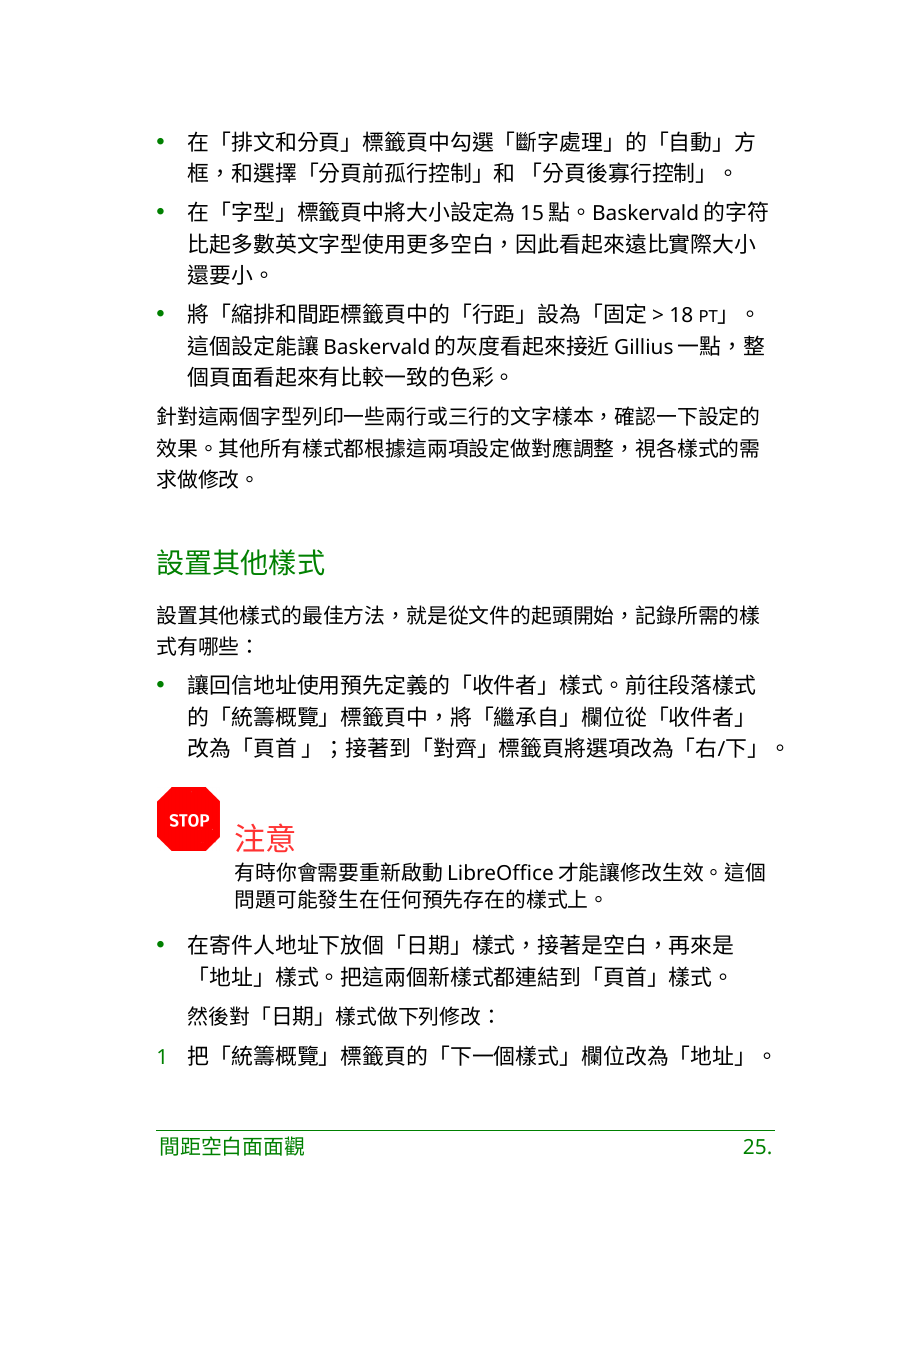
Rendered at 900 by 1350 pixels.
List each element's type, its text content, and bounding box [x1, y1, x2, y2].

list 在「排文和分頁」標籤頁中勾選「斷字處理」的「自動」方框，和選擇「分頁前孤行控制」和 「分頁後寡行控制」。 [156, 125, 775, 187]
list 將「縮排和間距標籤頁中的「行距」設為「固定 > 18 pt」。這個設定能讓Baskervald的灰度看起來接近Gillius一點，整個頁面看起來有比較一致的色彩。 [156, 298, 775, 392]
list 注意 [156, 787, 775, 859]
text 然後對「日期」樣式做下列修改： [187, 1000, 775, 1031]
text 有時你會需要重新啟動LibreOffice才能讓修改生效。這個問題可能發生在任何預先存在的樣式上。 [234, 859, 775, 913]
text 設置其他樣式的最佳方法，就是從文件的起頭開始，記錄所需的樣式有哪些： [156, 598, 775, 661]
subtitle 設置其他樣式 [156, 541, 775, 581]
list 在「字型」標籤頁中將大小設定為15點。Baskervald的字符比起多數英文字型使用更多空白，因此看起來遠比實際大小還要小。 [156, 196, 775, 289]
picture [157, 787, 220, 851]
list 在寄件人地址下放個「日期」樣式，接著是空白，再來是「地址」樣式。把這兩個新樣式都連結到「頁首」樣式。 [156, 929, 775, 991]
text 針對這兩個字型列印一些兩行或三行的文字樣本，確認一下設定的效果。其他所有樣式都根據這兩項設定做對應調整，視各樣式的需求做修改。 [156, 400, 775, 494]
list 把「統籌概覽」標籤頁的「下一個樣式」欄位改為「地址」。 [156, 1039, 775, 1071]
list 讓回信地址使用預先定義的「收件者」樣式。前往段落樣式的「統籌概覽」標籤頁中，將「繼承自」欄位從「收件者」改為「頁首 」；接著到「對齊」標籤頁將選項改為「右/下」。 [156, 669, 775, 763]
